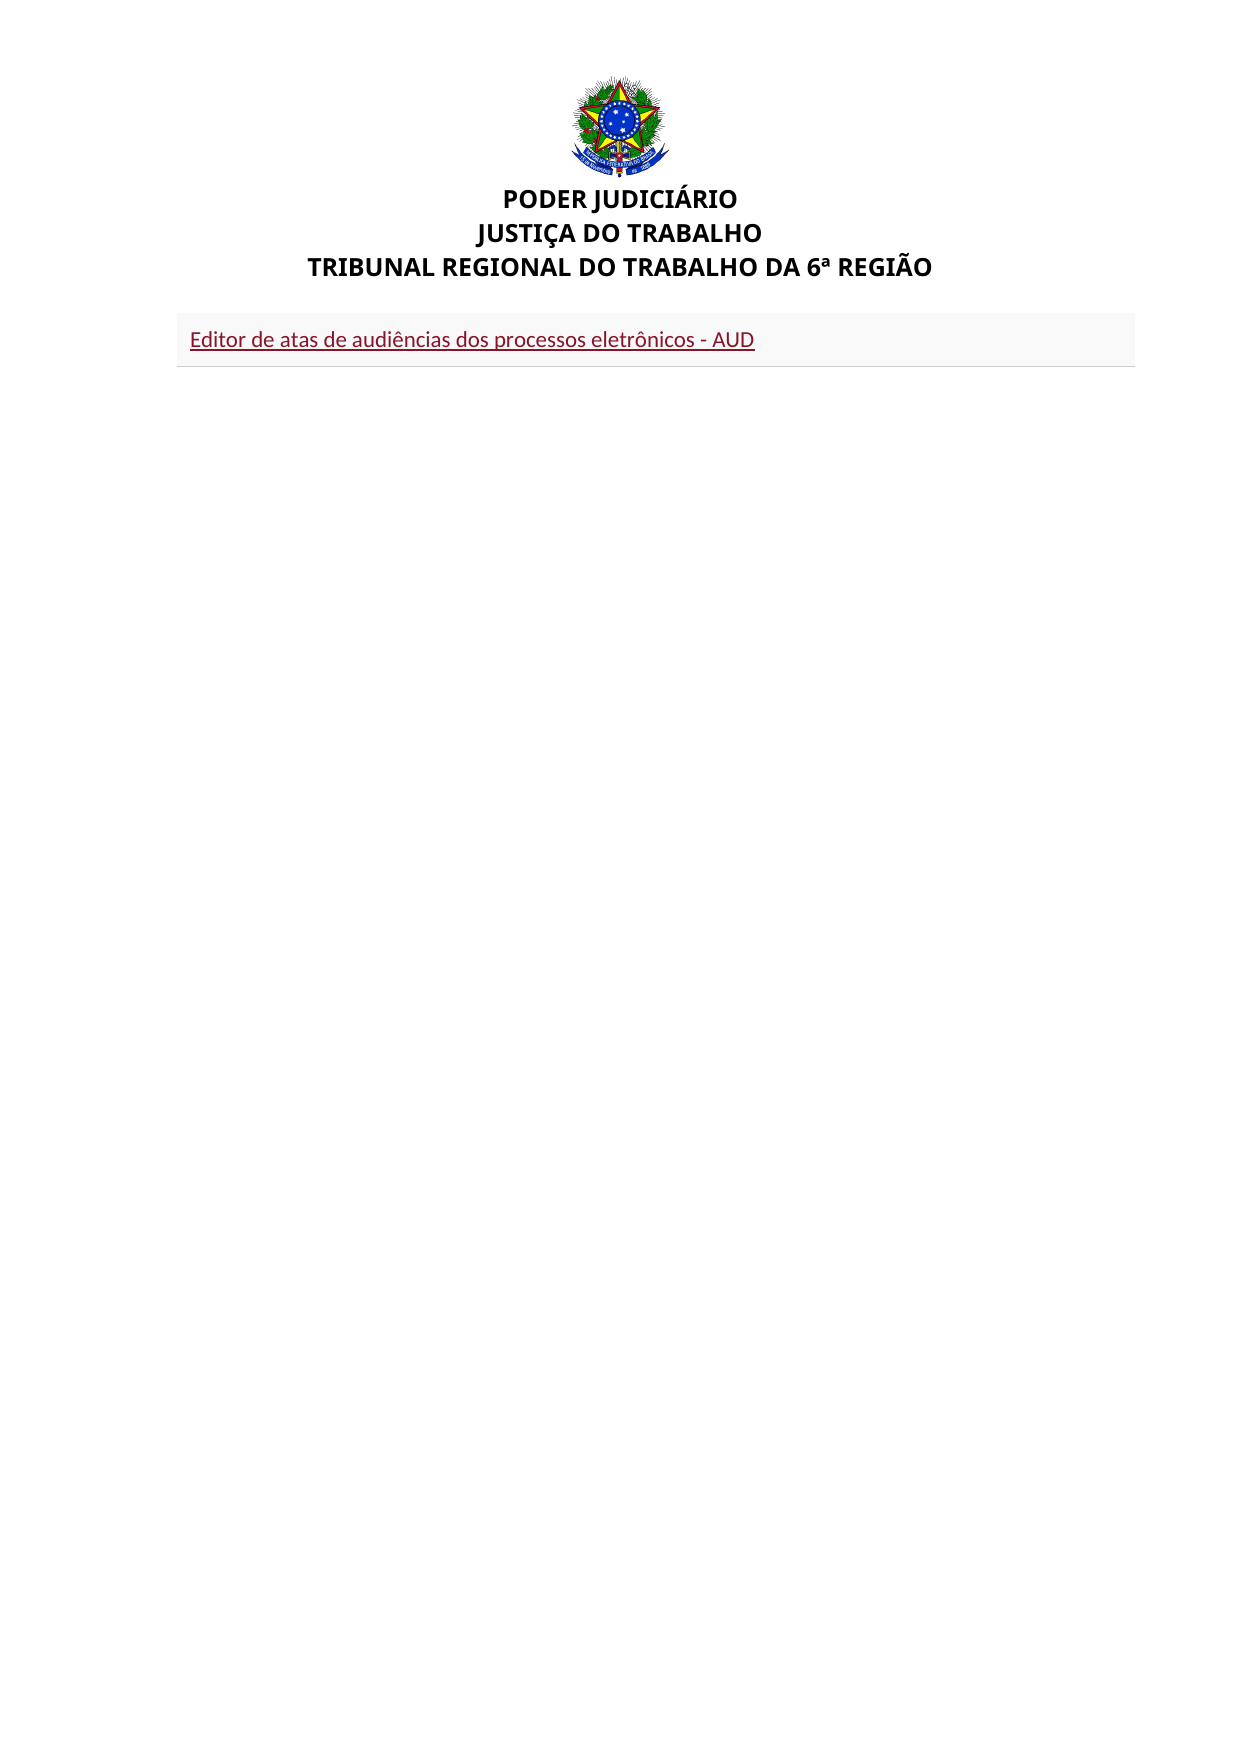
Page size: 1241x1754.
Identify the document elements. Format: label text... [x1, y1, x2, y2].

table_header Editor de atas de audiências dos processos eletrônicos - AUD [177, 313, 1135, 366]
